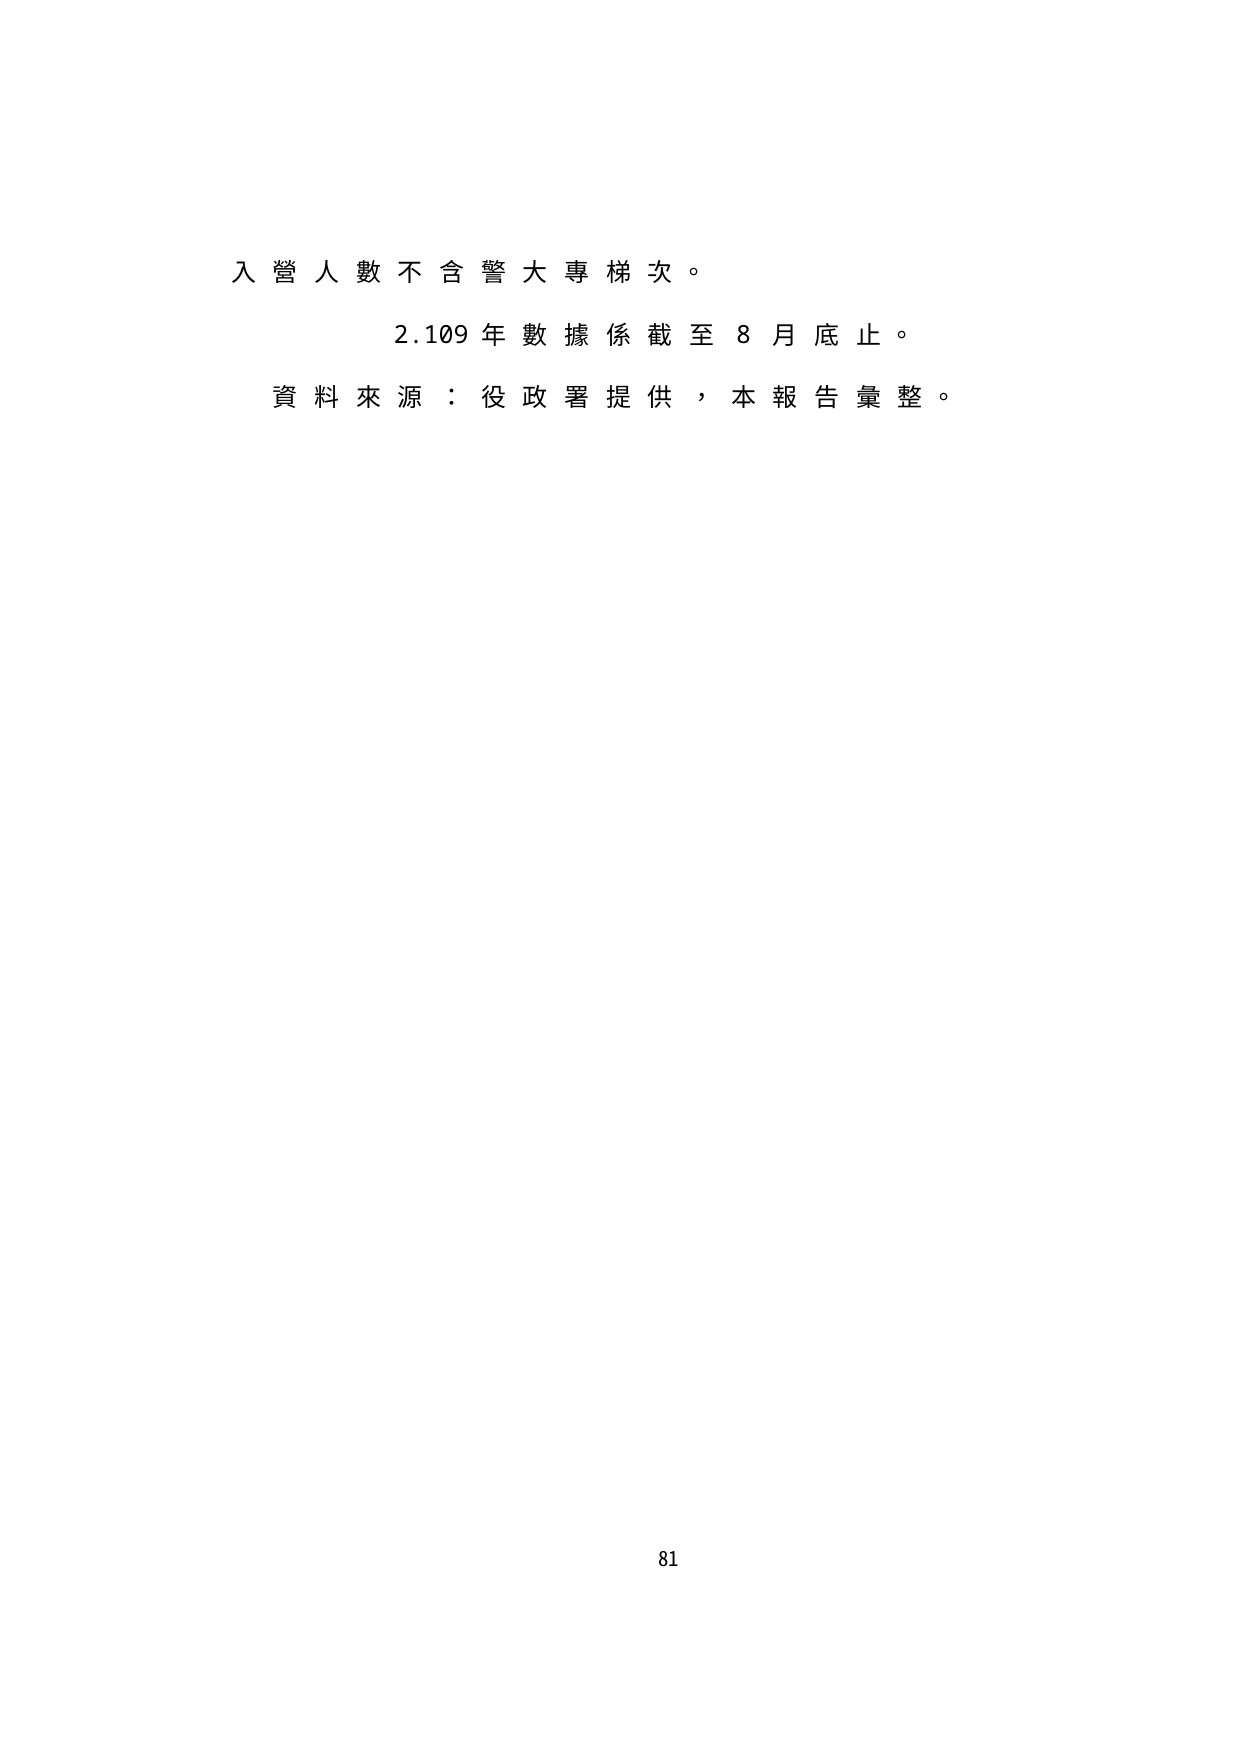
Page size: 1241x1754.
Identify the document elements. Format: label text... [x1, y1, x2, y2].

text 入營人數不含警大專梯次。 [194, 229, 1056, 292]
text 2.109年數據係截至8月底止。 [194, 292, 1056, 354]
text 資料來源：役政署提供，本報告彙整。 [194, 354, 1056, 417]
